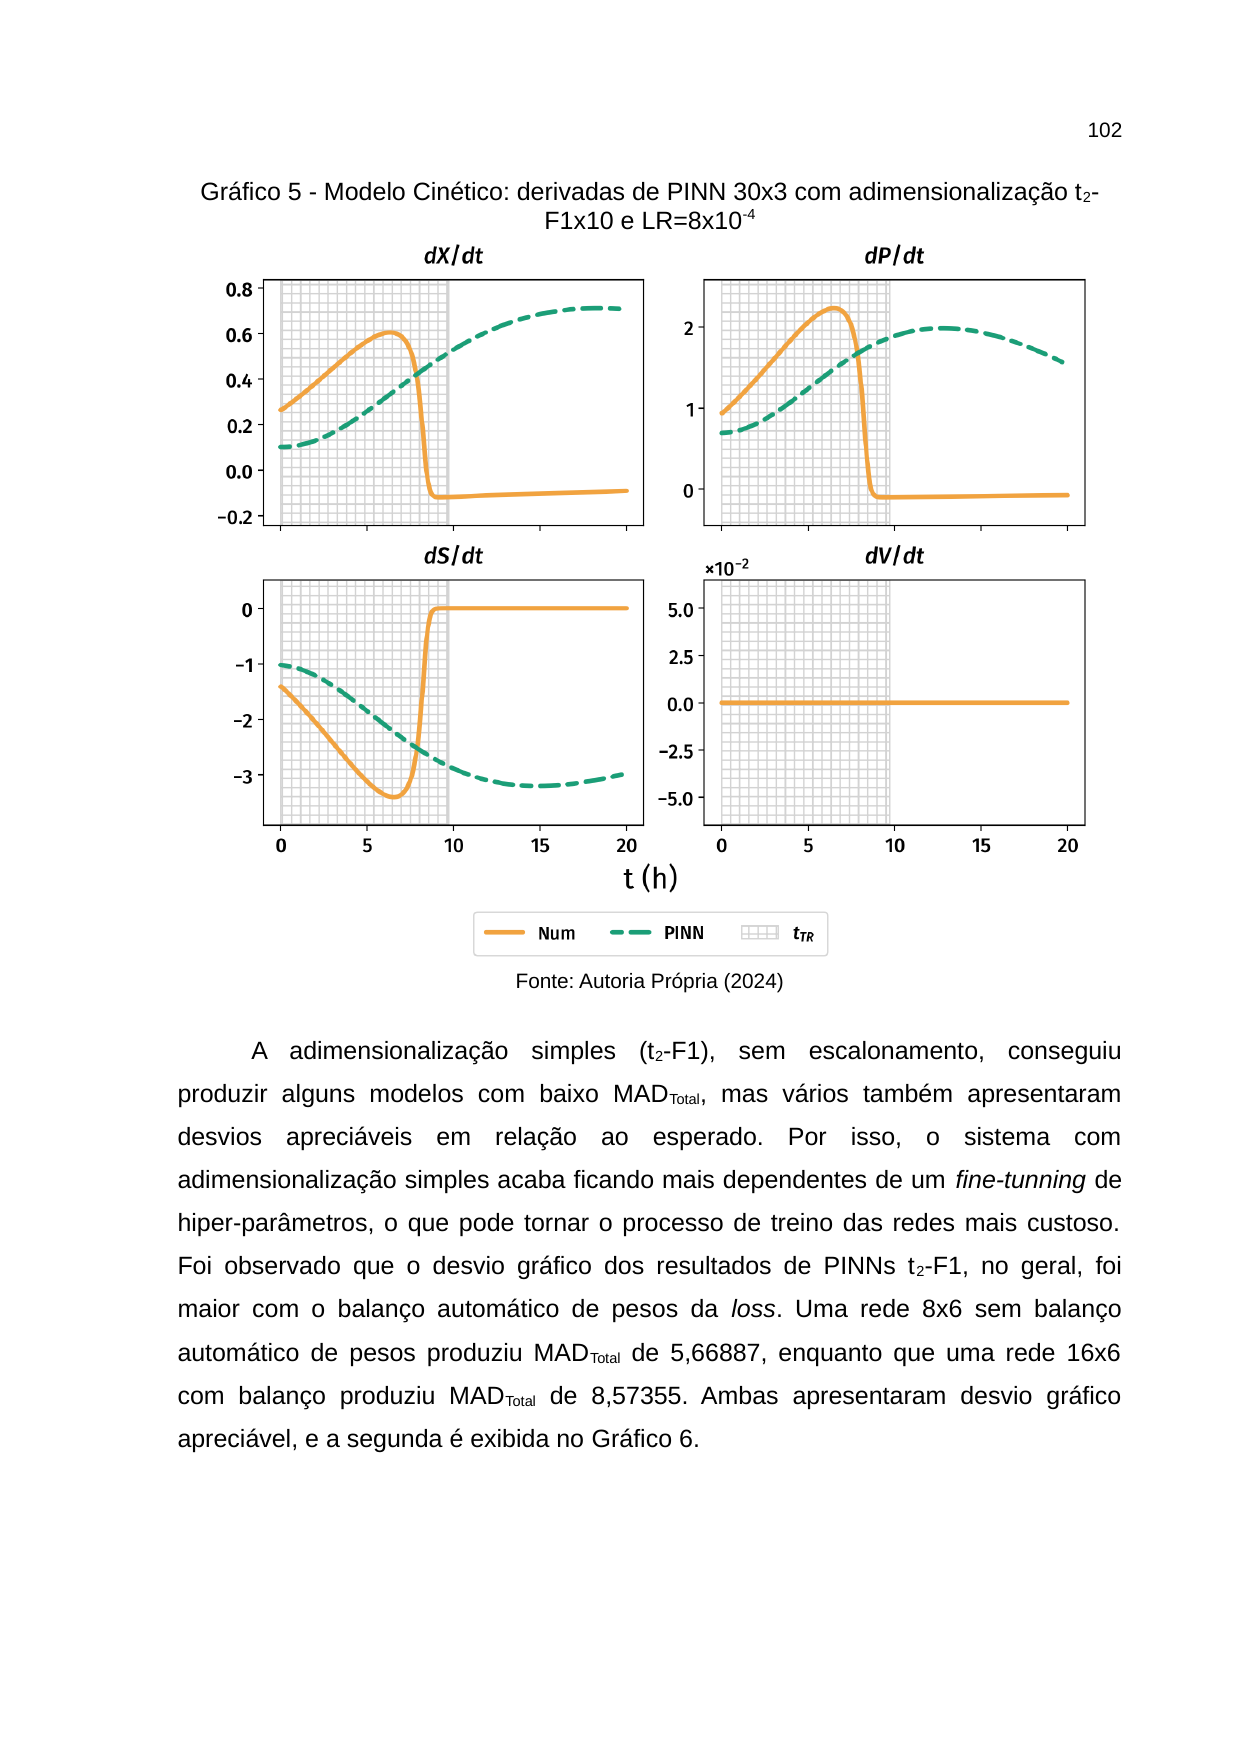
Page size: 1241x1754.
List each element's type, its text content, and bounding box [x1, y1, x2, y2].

picture [177, 234, 1123, 969]
text A adimensionalização simples (t2-F1), sem escalonamento, conseguiu produzir alguns modelos com baixo MADTotal, mas vários também apresentaram desvios apreciáveis em relação ao esperado. Por isso, o sistema com adimensionalização simples acaba ficando mais dependentes de um fine-tunning de hiper-parâmetros, o que pode tornar o processo de treino das redes mais custoso. Foi observado que o desvio gráfico dos resultados de PINNs t2-F1, no geral, foi maior com o balanço automático de pesos da loss. Uma rede 8x6 sem balanço automático de pesos produziu MADTotal de 5,66887, enquanto que uma rede 16x6 com balanço produziu MADTotal de 8,57355. Ambas apresentaram desvio gráfico apreciável, e a segunda é exibida no Gráfico 6. [177, 1036, 1122, 1453]
text Fonte: Autoria Própria (2024) [177, 969, 1122, 993]
text Gráfico 5 - Modelo Cinético: derivadas de PINN 30x3 com adimensionalização t2-F1x10 e LR=8x10-4 [177, 177, 1122, 234]
